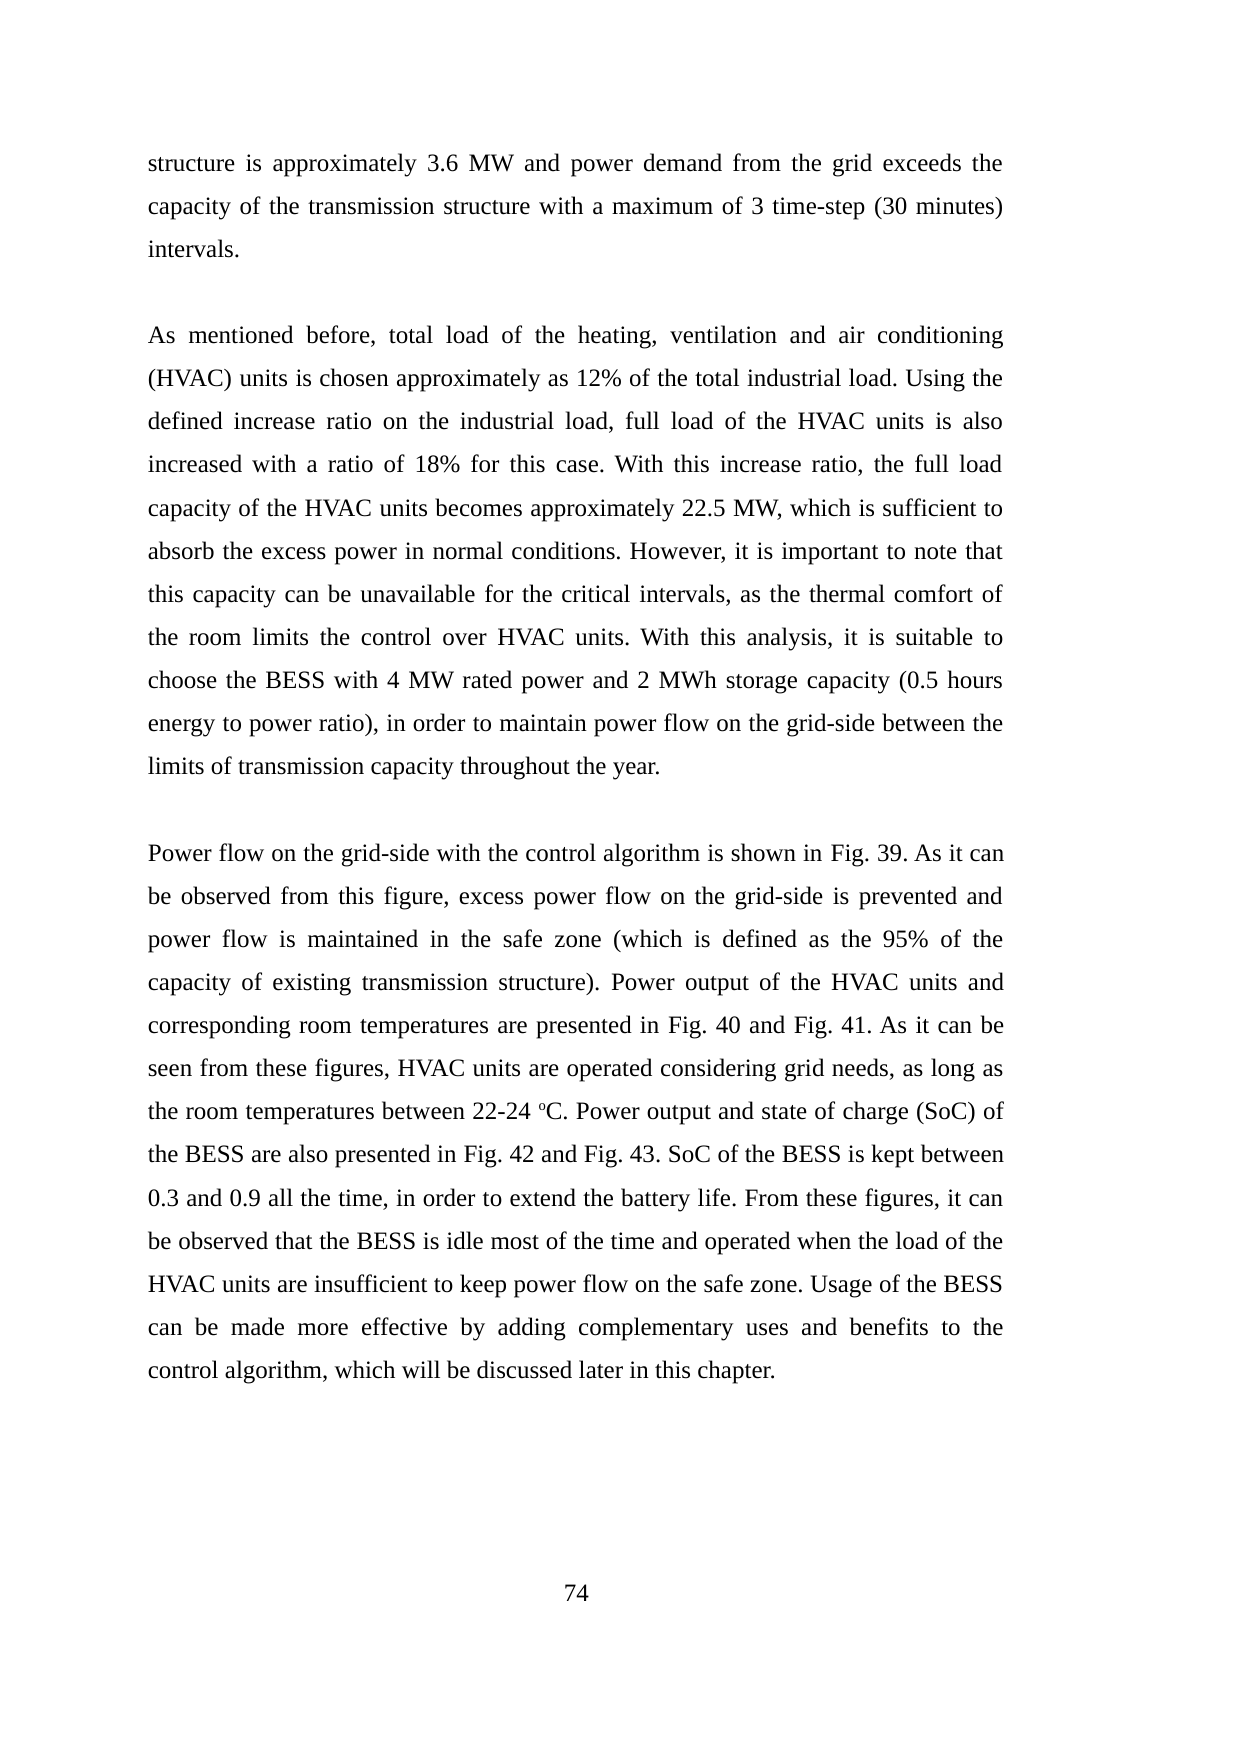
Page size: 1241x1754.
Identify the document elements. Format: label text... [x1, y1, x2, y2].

text As mentioned before, total load of the heating, ventilation and air conditioning (HVAC) units is chosen approximately as 12% of the total industrial load. Using the defined increase ratio on the industrial load, full load of the HVAC units is also increased with a ratio of 18% for this case. With this increase ratio, the full load capacity of the HVAC units becomes approximately 22.5 MW, which is sufficient to absorb the excess power in normal conditions. However, it is important to note that this capacity can be unavailable for the critical intervals, as the thermal comfort of the room limits the control over HVAC units. With this analysis, it is suitable to choose the BESS with 4 MW rated power and 2 MWh storage capacity (0.5 hours energy to power ratio), in order to maintain power flow on the grid-side between the limits of transmission capacity throughout the year. [148, 320, 1004, 780]
text Power flow on the grid-side with the control algorithm is shown in Fig. 39. As it can be observed from this figure, excess power flow on the grid-side is prevented and power flow is maintained in the safe zone (which is defined as the 95% of the capacity of existing transmission structure). Power output of the HVAC units and corresponding room temperatures are presented in Fig. 40 and Fig. 41. As it can be seen from these figures, HVAC units are operated considering grid needs, as long as the room temperatures between 22-24 oC. Power output and state of charge (SoC) of the BESS are also presented in Fig. 42 and Fig. 43. SoC of the BESS is kept between 0.3 and 0.9 all the time, in order to extend the battery life. From these figures, it can be observed that the BESS is idle most of the time and operated when the load of the HVAC units are insufficient to keep power flow on the safe zone. Usage of the BESS can be made more effective by adding complementary uses and benefits to the control algorithm, which will be discussed later in this chapter. [148, 838, 1004, 1384]
text structure is approximately 3.6 MW and power demand from the grid exceeds the capacity of the transmission structure with a maximum of 3 time-step (30 minutes) intervals. [148, 148, 1004, 263]
